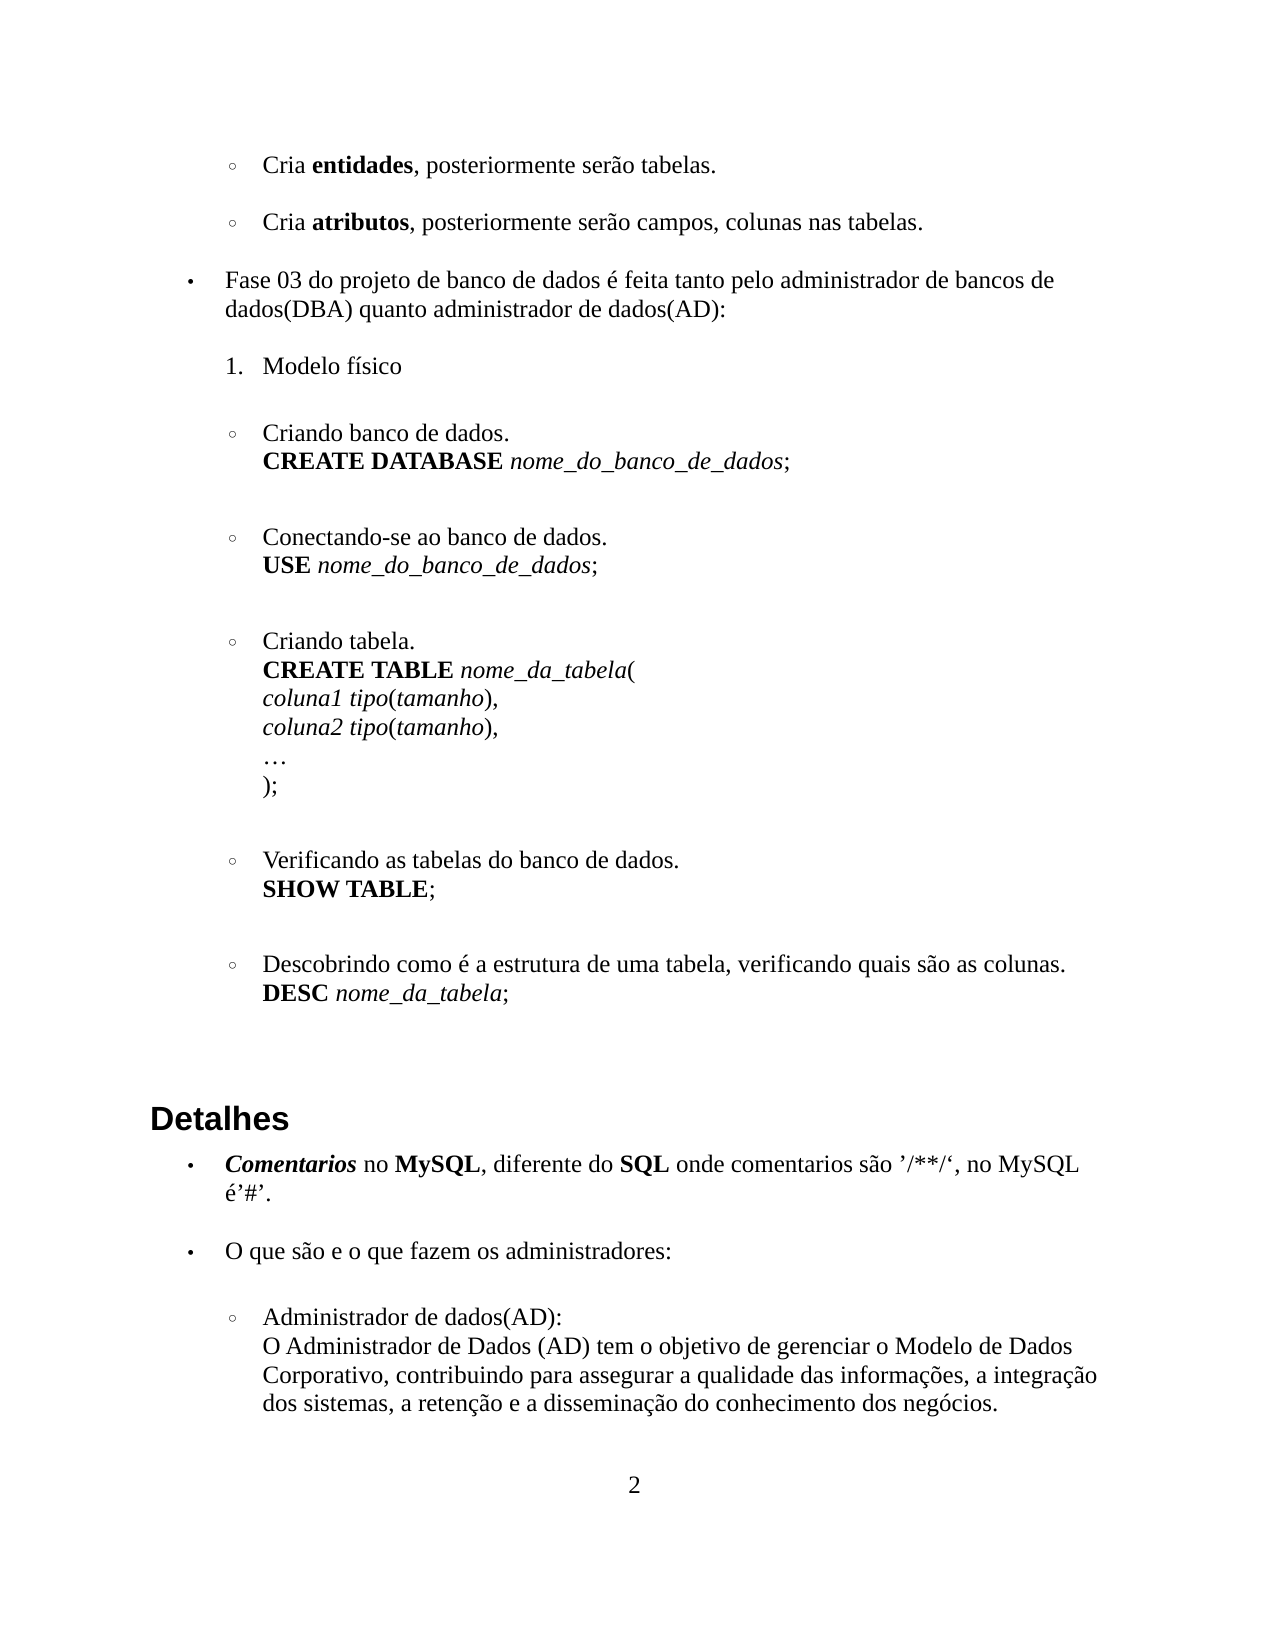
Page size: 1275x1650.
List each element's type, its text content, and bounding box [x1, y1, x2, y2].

list Descobrindo como é a estrutura de uma tabela, verificando quais são as colunas. DESC nome_da_tabela; [225, 949, 1125, 1036]
list Administrador de dados(AD): O Administrador de Dados (AD) tem o objetivo de gerenciar o Modelo de Dados Corporativo, contribuindo para assegurar a qualidade das informações, a integração dos sistemas, a retenção e a disseminação do conhecimento dos negócios. [225, 1302, 1125, 1417]
list Criando tabela. CREATE TABLE nome_da_tabela( coluna1 tipo(tamanho), coluna2 tipo(tamanho), … ); [225, 626, 1125, 827]
list Verificando as tabelas do banco de dados. SHOW TABLE; [225, 845, 1125, 931]
list Cria entidades, posteriormente serão tabelas. [225, 150, 1125, 207]
list Conectando-se ao banco de dados. USE nome_do_banco_de_dados; [225, 522, 1125, 608]
list O que são e o que fazem os administradores: [187, 1236, 1125, 1293]
list Fase 03 do projeto de banco de dados é feita tanto pelo administrador de bancos de dados(DBA) quanto administrador de dados(AD): [187, 265, 1125, 351]
list Comentarios no MySQL, diferente do SQL onde comentarios são ’/**/‘, no MySQL é’#’. [187, 1149, 1125, 1236]
subtitle Detalhes [150, 1098, 1125, 1137]
list Modelo físico [225, 351, 1125, 409]
list Criando banco de dados. CREATE DATABASE nome_do_banco_de_dados; [225, 418, 1125, 504]
list Cria atributos, posteriormente serão campos, colunas nas tabelas. [225, 207, 1125, 265]
